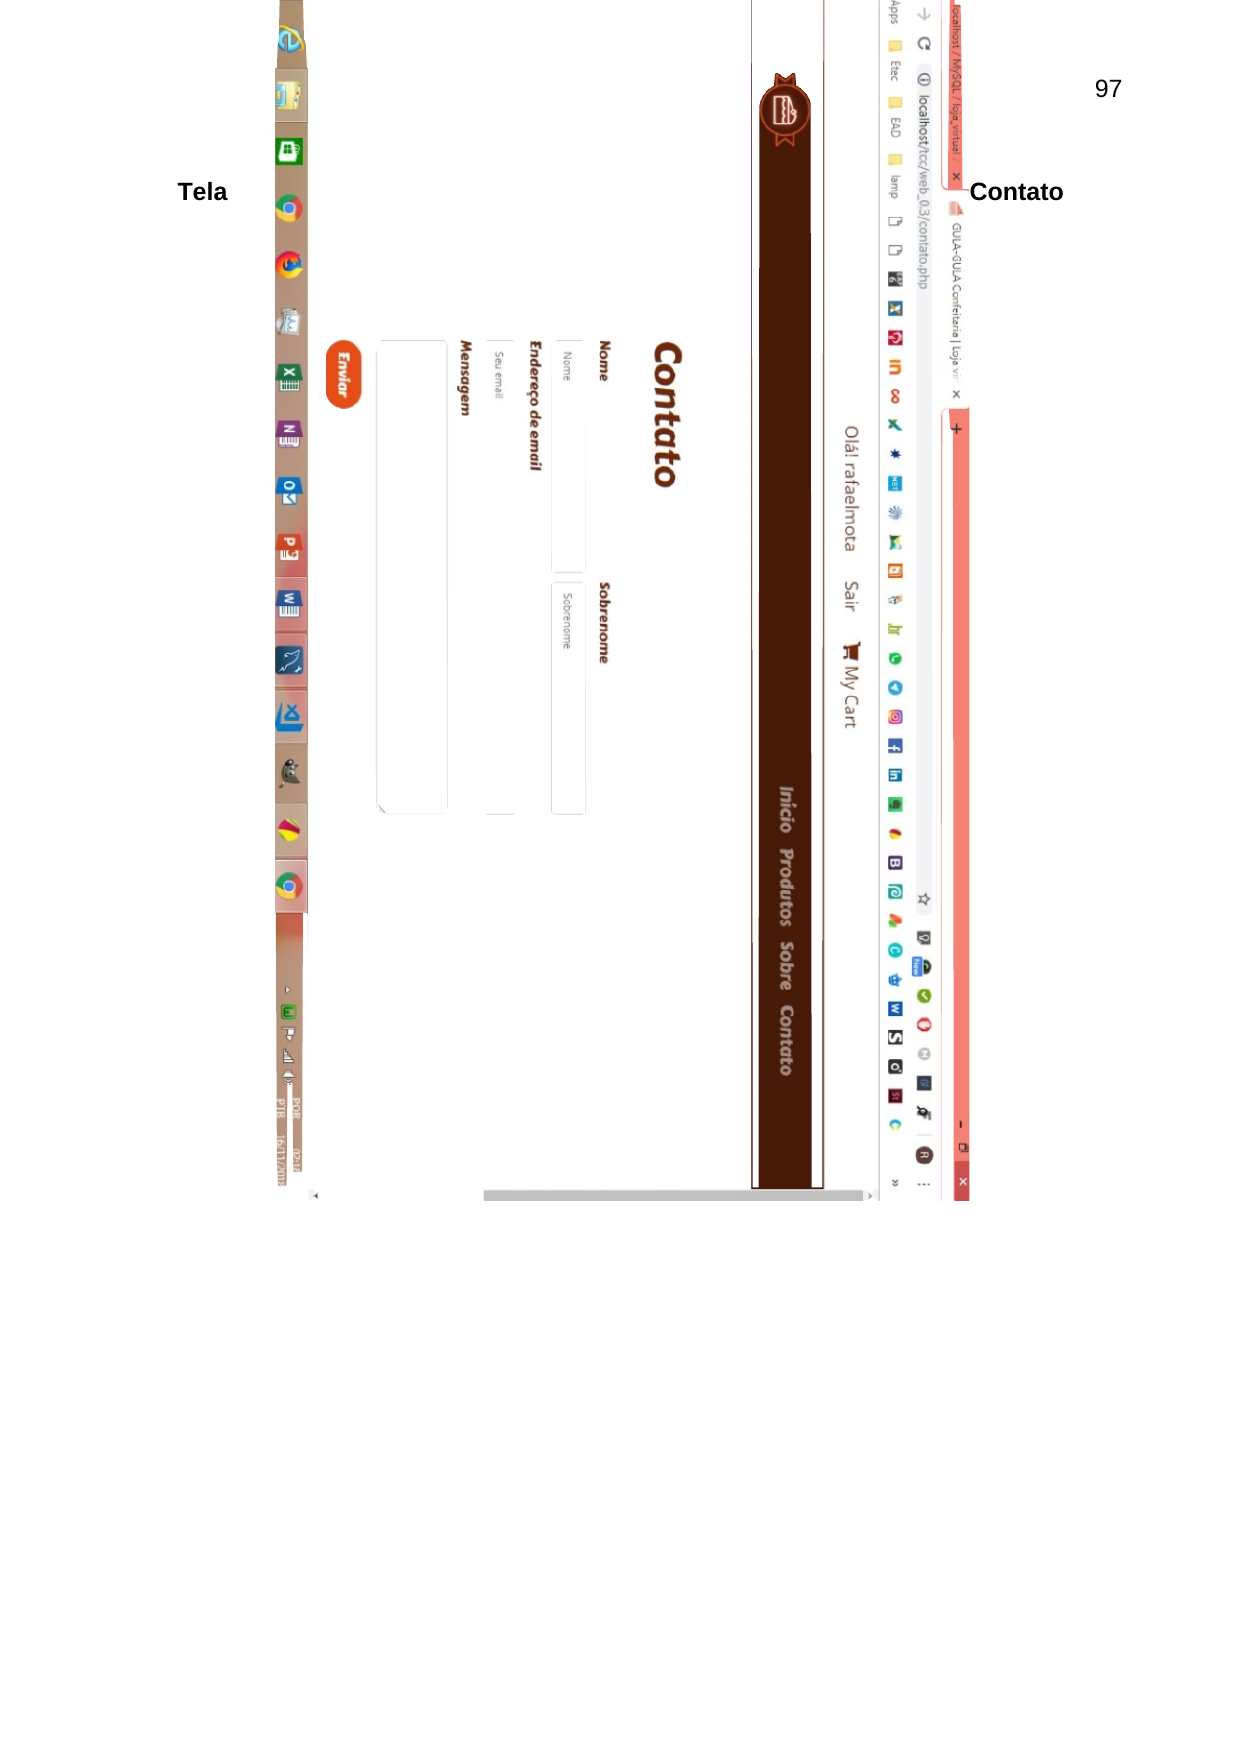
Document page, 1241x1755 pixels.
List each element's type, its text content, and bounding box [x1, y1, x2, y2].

text [311, 177, 750, 206]
text Contato [963, 177, 1122, 206]
text [811, 177, 823, 206]
text [826, 177, 877, 206]
text [904, 177, 916, 206]
text Tela [177, 177, 275, 206]
